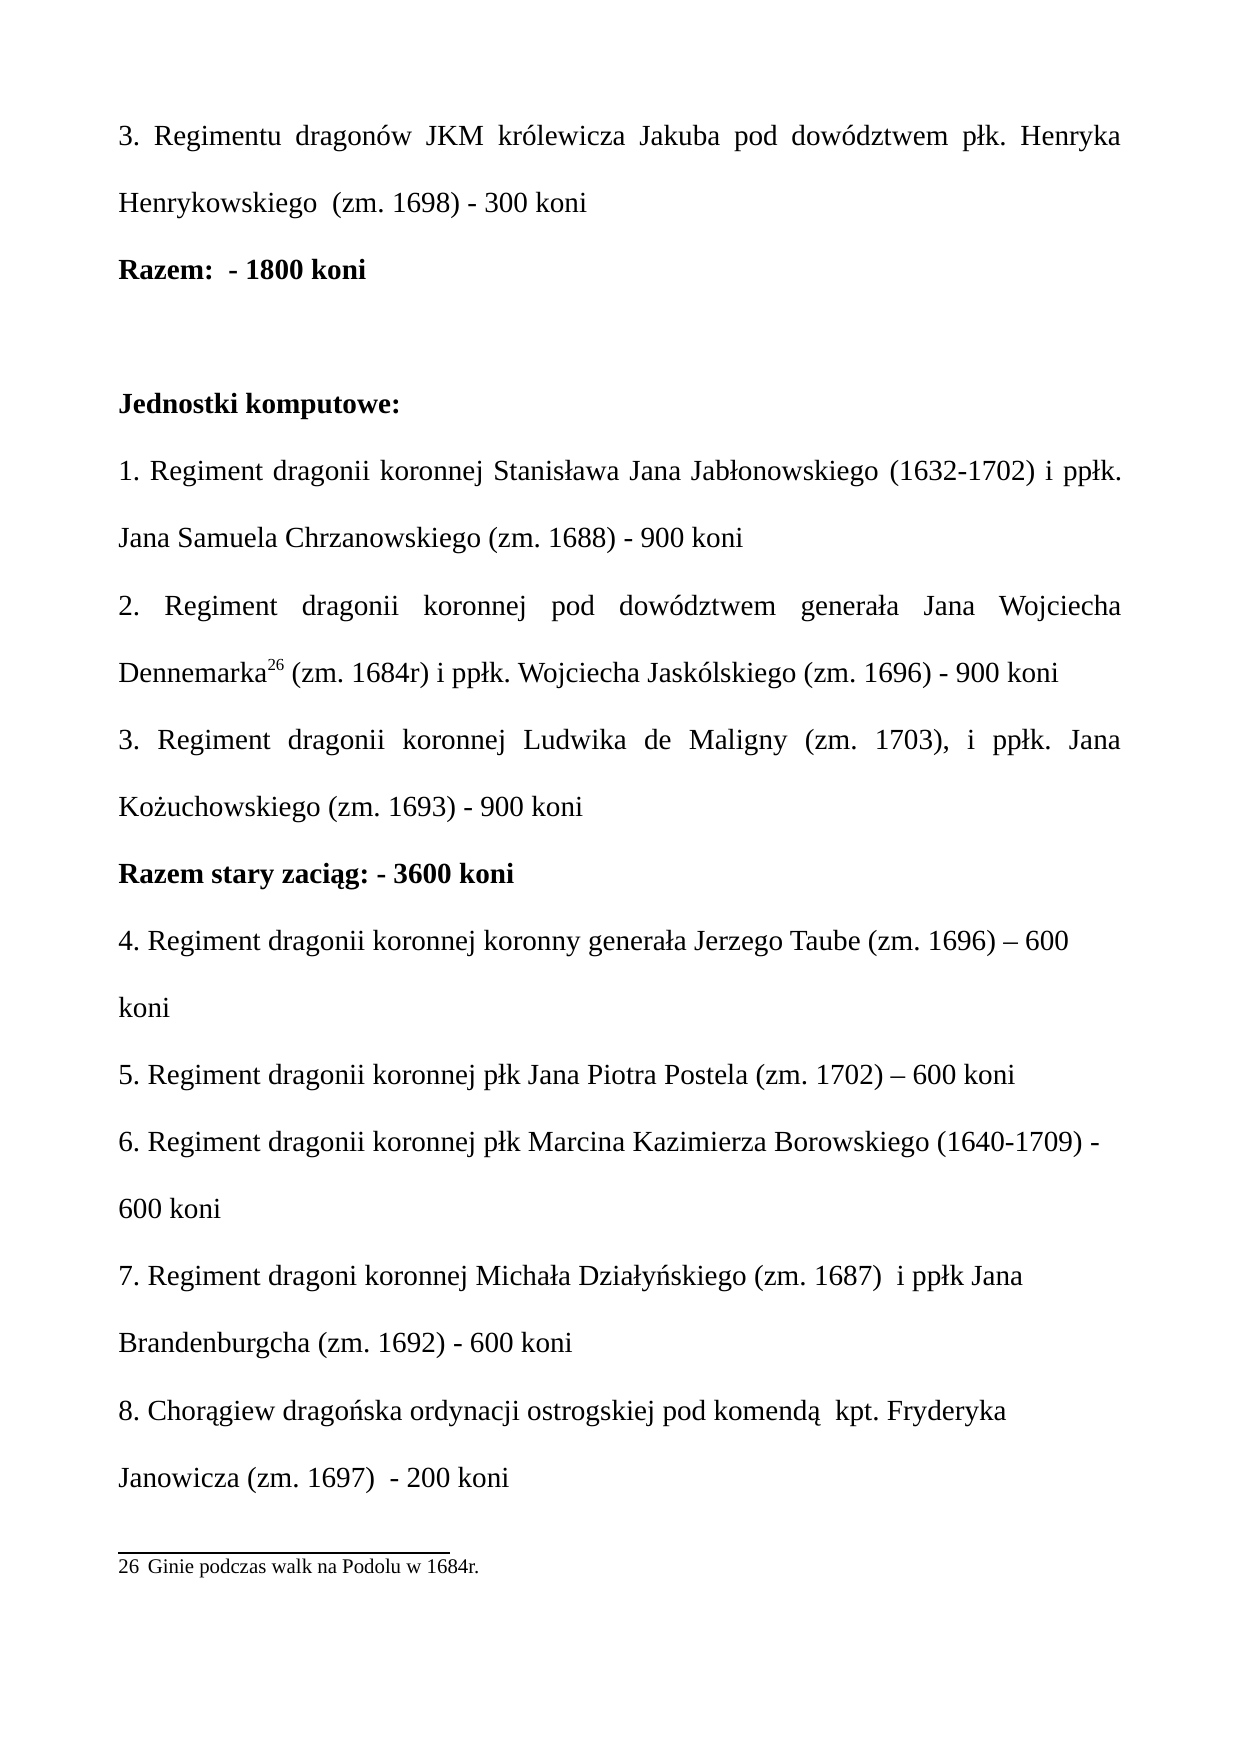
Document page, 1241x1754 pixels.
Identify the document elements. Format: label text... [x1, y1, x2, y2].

text 6. Regiment dragonii koronnej płk Marcina Kazimierza Borowskiego (1640-1709) - 600 koni [118, 1124, 1122, 1225]
text Razem: - 1800 koni [118, 252, 1122, 286]
text 7. Regiment dragoni koronnej Michała Działyńskiego (zm. 1687) i ppłk Jana Brandenburgcha (zm. 1692) - 600 koni [118, 1258, 1122, 1359]
text 3. Regiment dragonii koronnej Ludwika de Maligny (zm. 1703), i ppłk. Jana Kożuchowskiego (zm. 1693) - 900 koni [118, 722, 1122, 822]
text 8. Chorągiew dragońska ordynacji ostrogskiej pod komendą kpt. Fryderyka Janowicza (zm. 1697) - 200 koni [118, 1393, 1122, 1493]
text 4. Regiment dragonii koronnej koronny generała Jerzego Taube (zm. 1696) – 600 koni [118, 923, 1122, 1024]
text Ginie podczas walk na Podolu w 1684r. [118, 1553, 1122, 1578]
text 5. Regiment dragonii koronnej płk Jana Piotra Postela (zm. 1702) – 600 koni [118, 1057, 1122, 1091]
text 1. Regiment dragonii koronnej Stanisława Jana Jabłonowskiego (1632-1702) i ppłk. Jana Samuela Chrzanowskiego (zm. 1688) - 900 koni [118, 453, 1122, 554]
text Jednostki komputowe: [118, 386, 1122, 420]
text 2. Regiment dragonii koronnej pod dowództwem generała Jana Wojciecha Dennemarka (zm. 1684r) i ppłk. Wojciecha Jaskólskiego (zm. 1696) - 900 koni [118, 588, 1122, 688]
text 3. Regimentu dragonów JKM królewicza Jakuba pod dowództwem płk. Henryka Henrykowskiego (zm. 1698) - 300 koni [118, 118, 1122, 219]
text Razem stary zaciąg: - 3600 koni [118, 856, 1122, 889]
